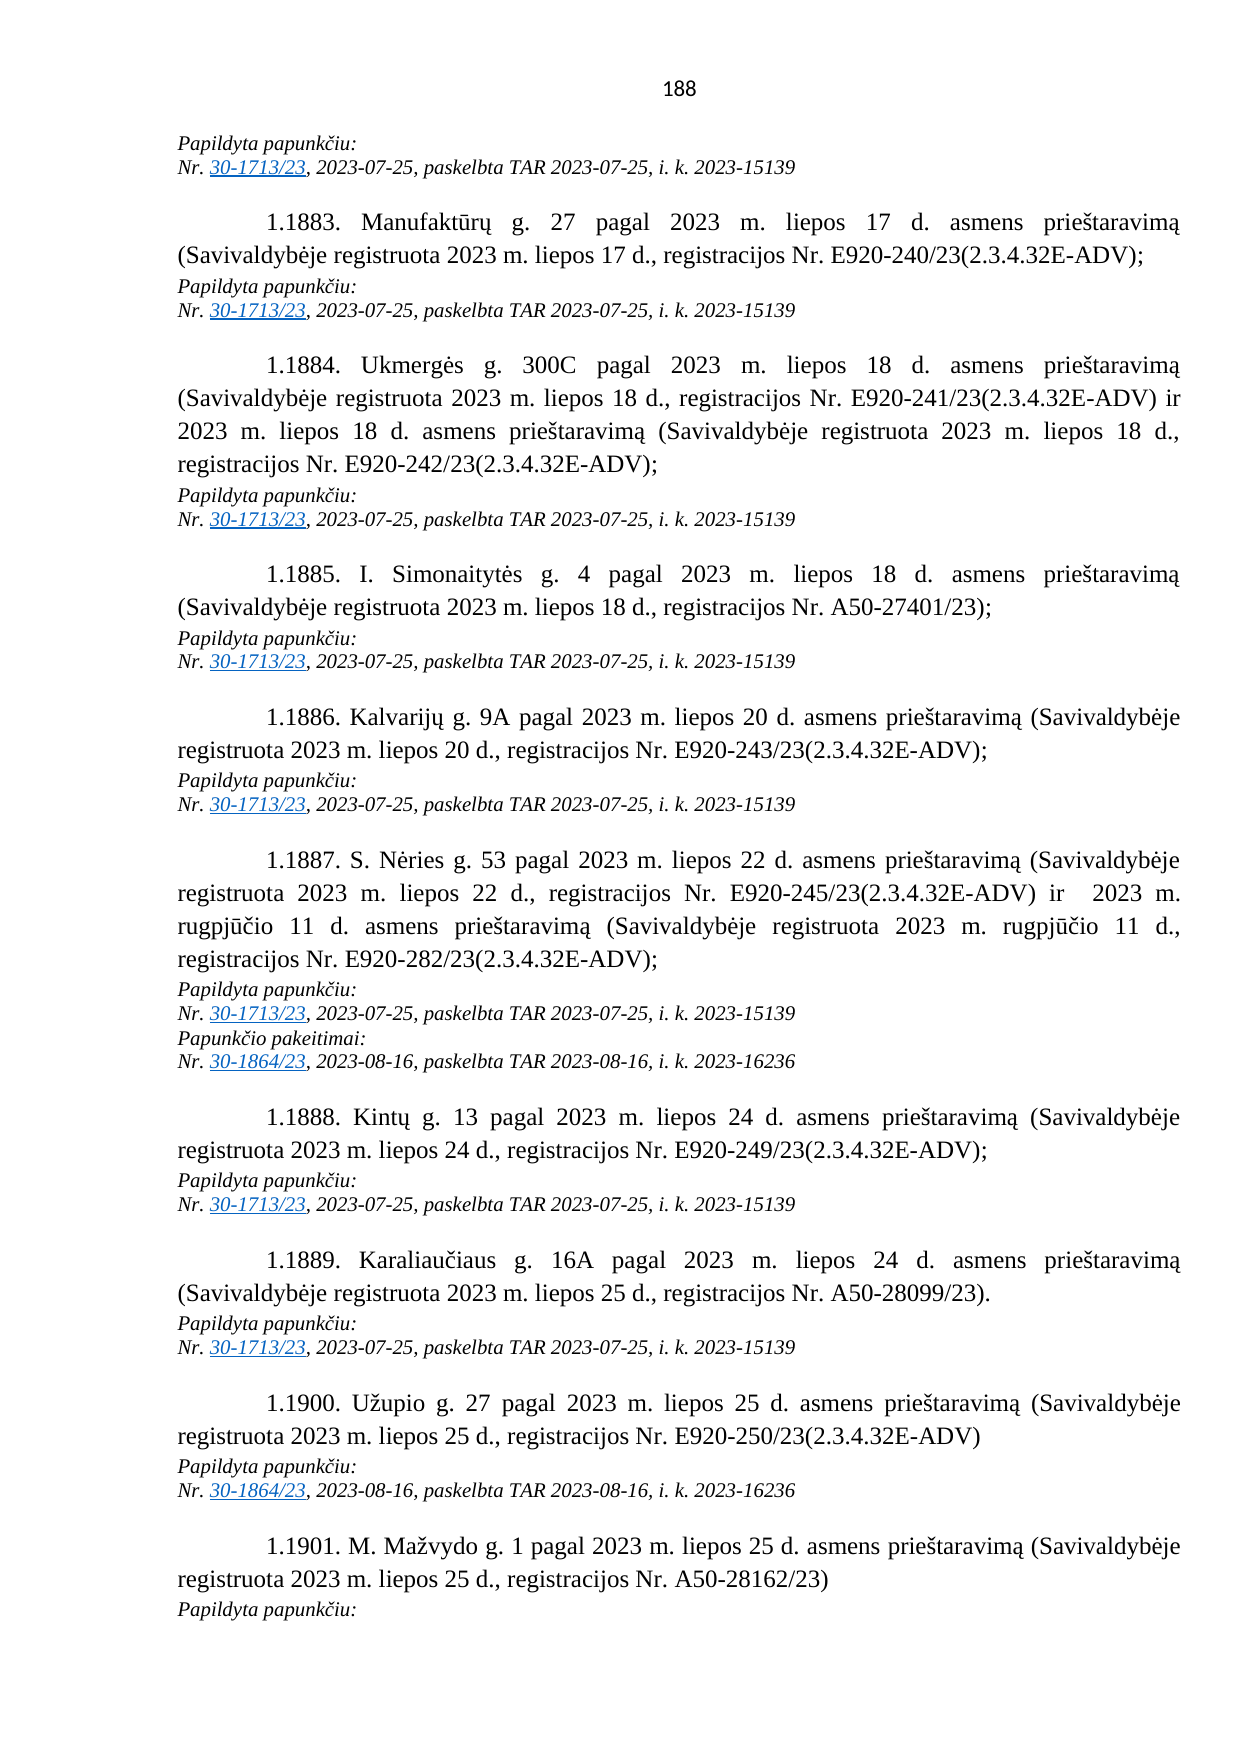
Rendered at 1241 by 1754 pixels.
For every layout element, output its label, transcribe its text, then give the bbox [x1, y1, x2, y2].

text Nr. 30-1713/23, 2023-07-25, paskelbta TAR 2023-07-25, i. k. 2023-15139 [177, 1335, 1181, 1359]
text Papildyta papunkčiu: [177, 482, 1181, 507]
text 1.1900. Užupio g. 27 pagal 2023 m. liepos 25 d. asmens prieštaravimą (Savivaldybėje registruota 2023 m. liepos 25 d., registracijos Nr. E920-250/23(2.3.4.32E-ADV) [177, 1388, 1181, 1450]
text 1.1889. Karaliaučiaus g. 16A pagal 2023 m. liepos 24 d. asmens prieštaravimą (Savivaldybėje registruota 2023 m. liepos 25 d., registracijos Nr. A50-28099/23). [177, 1245, 1181, 1307]
text Papildyta papunkčiu: [177, 273, 1181, 298]
text Nr. 30-1713/23, 2023-07-25, paskelbta TAR 2023-07-25, i. k. 2023-15139 [177, 1001, 1181, 1025]
text Nr. 30-1713/23, 2023-07-25, paskelbta TAR 2023-07-25, i. k. 2023-15139 [177, 792, 1181, 816]
text Papildyta papunkčiu: [177, 625, 1181, 649]
text 1.1883. Manufaktūrų g. 27 pagal 2023 m. liepos 17 d. asmens prieštaravimą (Savivaldybėje registruota 2023 m. liepos 17 d., registracijos Nr. E920-240/23(2.3.4.32E-ADV); [177, 207, 1181, 269]
text Papildyta papunkčiu: [177, 1597, 1181, 1621]
text 1.1887. S. Nėries g. 53 pagal 2023 m. liepos 22 d. asmens prieštaravimą (Savivaldybėje registruota 2023 m. liepos 22 d., registracijos Nr. E920-245/23(2.3.4.32E-ADV) ir 2023 m. rugpjūčio 11 d. asmens prieštaravimą (Savivaldybėje registruota 2023 m. rugpjūčio 11 d., registracijos Nr. E920-282/23(2.3.4.32E-ADV); [177, 845, 1181, 973]
text Papunkčio pakeitimai: [177, 1025, 1181, 1049]
text Nr. 30-1864/23, 2023-08-16, paskelbta TAR 2023-08-16, i. k. 2023-16236 [177, 1478, 1181, 1502]
text Nr. 30-1713/23, 2023-07-25, paskelbta TAR 2023-07-25, i. k. 2023-15139 [177, 649, 1181, 673]
text Nr. 30-1713/23, 2023-07-25, paskelbta TAR 2023-07-25, i. k. 2023-15139 [177, 155, 1181, 179]
text Nr. 30-1864/23, 2023-08-16, paskelbta TAR 2023-08-16, i. k. 2023-16236 [177, 1049, 1181, 1073]
text 1.1885. I. Simonaitytės g. 4 pagal 2023 m. liepos 18 d. asmens prieštaravimą (Savivaldybėje registruota 2023 m. liepos 18 d., registracijos Nr. A50-27401/23); [177, 559, 1181, 621]
text Papildyta papunkčiu: [177, 131, 1181, 155]
text Nr. 30-1713/23, 2023-07-25, paskelbta TAR 2023-07-25, i. k. 2023-15139 [177, 1192, 1181, 1216]
text 1.1888. Kintų g. 13 pagal 2023 m. liepos 24 d. asmens prieštaravimą (Savivaldybėje registruota 2023 m. liepos 24 d., registracijos Nr. E920-249/23(2.3.4.32E-ADV); [177, 1102, 1181, 1164]
text Nr. 30-1713/23, 2023-07-25, paskelbta TAR 2023-07-25, i. k. 2023-15139 [177, 298, 1181, 322]
text Papildyta papunkčiu: [177, 977, 1181, 1001]
text 1.1901. M. Mažvydo g. 1 pagal 2023 m. liepos 25 d. asmens prieštaravimą (Savivaldybėje registruota 2023 m. liepos 25 d., registracijos Nr. A50-28162/23) [177, 1531, 1181, 1593]
text Papildyta papunkčiu: [177, 768, 1181, 792]
text Papildyta papunkčiu: [177, 1454, 1181, 1478]
text Nr. 30-1713/23, 2023-07-25, paskelbta TAR 2023-07-25, i. k. 2023-15139 [177, 507, 1181, 531]
text Papildyta papunkčiu: [177, 1311, 1181, 1335]
text 1.1886. Kalvarijų g. 9A pagal 2023 m. liepos 20 d. asmens prieštaravimą (Savivaldybėje registruota 2023 m. liepos 20 d., registracijos Nr. E920-243/23(2.3.4.32E-ADV); [177, 702, 1181, 764]
text 1.1884. Ukmergės g. 300C pagal 2023 m. liepos 18 d. asmens prieštaravimą (Savivaldybėje registruota 2023 m. liepos 18 d., registracijos Nr. E920-241/23(2.3.4.32E-ADV) ir 2023 m. liepos 18 d. asmens prieštaravimą (Savivaldybėje registruota 2023 m. liepos 18 d., registracijos Nr. E920-242/23(2.3.4.32E-ADV); [177, 350, 1181, 478]
text Papildyta papunkčiu: [177, 1168, 1181, 1192]
